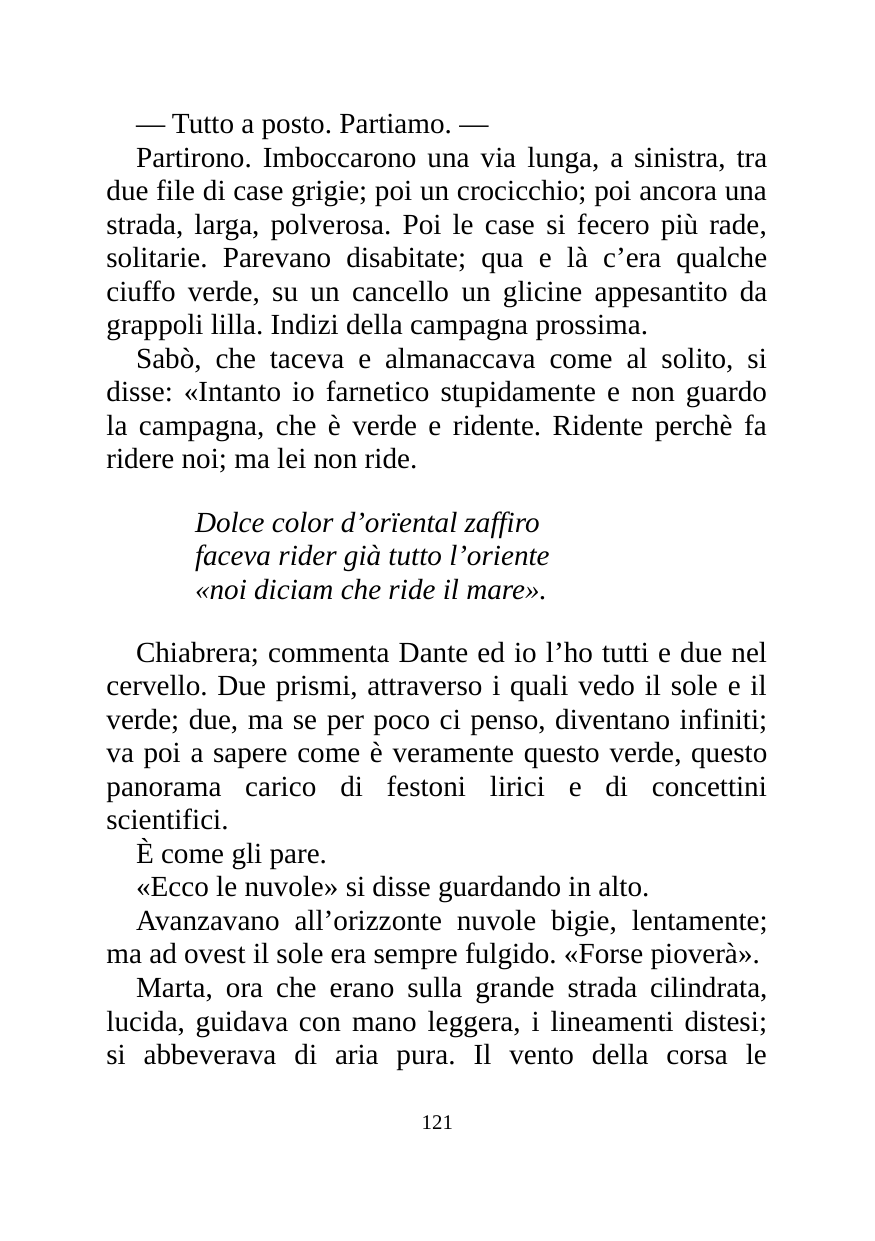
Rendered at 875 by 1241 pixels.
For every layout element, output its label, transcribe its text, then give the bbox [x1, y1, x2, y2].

text Sabò, che taceva e almanaccava come al solito, si disse: «Intanto io farnetico stupidamente e non guardo la campagna, che è verde e ridente. Ridente perchè fa ridere noi; ma lei non ride. [106, 341, 768, 475]
text «Ecco le nuvole» si disse guardando in alto. [106, 869, 768, 903]
text Dolce color d’orïental zaffiro faceva rider già tutto l’oriente «noi diciam che ride il mare». [195, 505, 768, 605]
text Partirono. Imboccarono una via lunga, a sinistra, tra due file di case grigie; poi un crocicchio; poi ancora una strada, larga, polverosa. Poi le case si fecero più rade, solitarie. Parevano disabitate; qua e là c’era qualche ciuffo verde, su un cancello un glicine appesantito da grappoli lilla. Indizi della campagna prossima. [106, 140, 768, 341]
text Avanzavano all’orizzonte nuvole bigie, lentamente; ma ad ovest il sole era sempre fulgido. «Forse pioverà». [106, 903, 768, 970]
text Marta, ora che erano sulla grande strada cilindrata, lucida, guidava con mano leggera, i lineamenti distesi; si abbeverava di aria pura. Il vento della corsa le [106, 970, 768, 1071]
text È come gli pare. [106, 836, 768, 869]
text Chiabrera; commenta Dante ed io l’ho tutti e due nel cervello. Due prismi, attraverso i quali vedo il sole e il verde; due, ma se per poco ci penso, diventano infiniti; va poi a sapere come è veramente questo verde, questo panorama carico di festoni lirici e di concettini scientifici. [106, 635, 768, 836]
text — Tutto a posto. Partiamo. — [106, 106, 768, 140]
